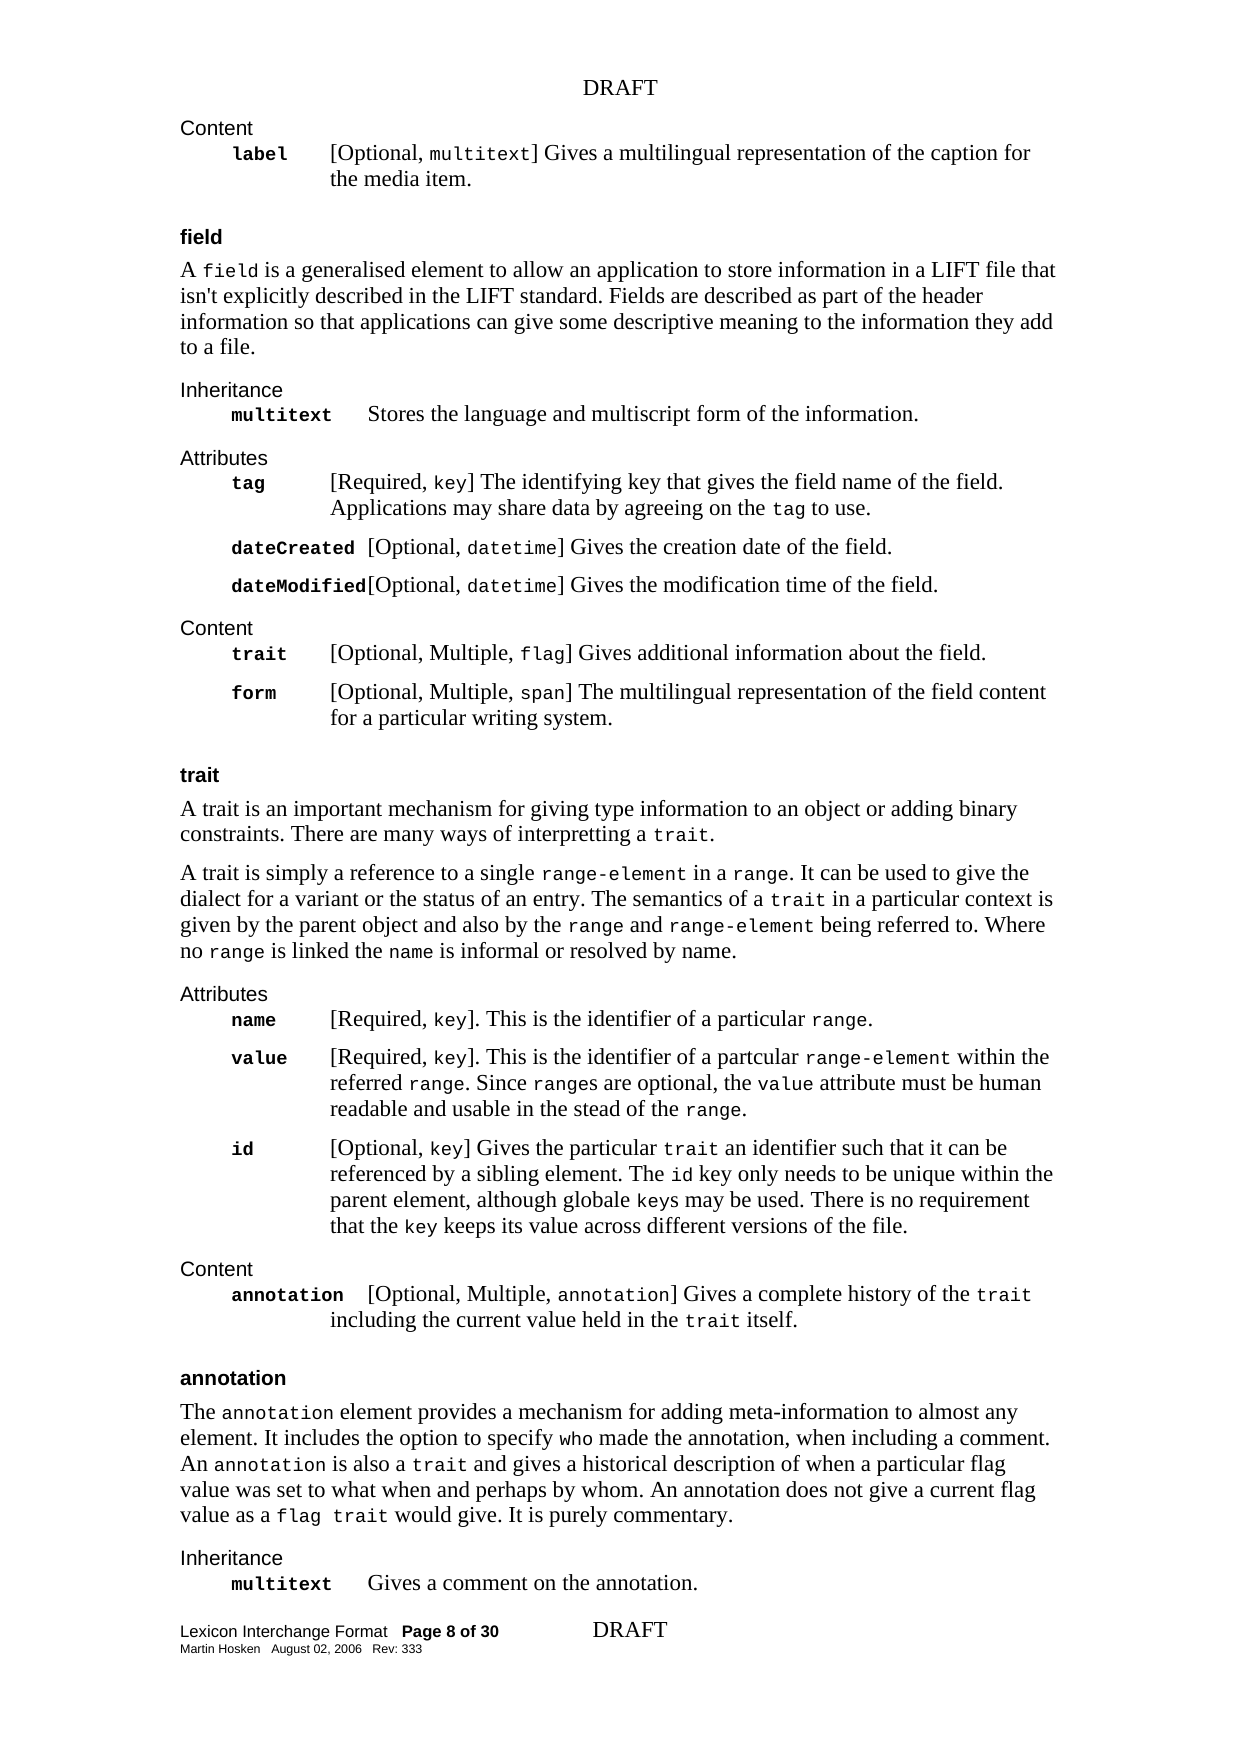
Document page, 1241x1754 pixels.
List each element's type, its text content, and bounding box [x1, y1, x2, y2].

text label [Optional, multitext] Gives a multilingual representation of the caption for the media item. [231, 140, 1061, 192]
text value [Required, key]. This is the identifier of a partcular range-element within the referred range. Since ranges are optional, the value attribute must be human readable and usable in the stead of the range. [231, 1044, 1061, 1122]
text multitext Gives a comment on the annotation. [231, 1570, 1061, 1596]
text trait [Optional, Multiple, flag] Gives additional information about the field. [231, 640, 1061, 666]
subtitle Attributes [180, 983, 1061, 1006]
text tag [Required, key] The identifying key that gives the field name of the field. Applications may share data by agreeing on the tag to use. [231, 469, 1061, 521]
subtitle Content [180, 1258, 1061, 1281]
text name [Required, key]. This is the identifier of a particular range. [231, 1006, 1061, 1032]
text multitext Stores the language and multiscript form of the information. [231, 401, 1061, 427]
text form [Optional, Multiple, span] The multilingual representation of the field content for a particular writing system. [231, 679, 1061, 730]
text dateCreated [Optional, datetime] Gives the creation date of the field. [231, 534, 1061, 560]
text The annotation element provides a mechanism for adding meta-information to almost any element. It includes the option to specify who made the annotation, when including a comment. An annotation is also a trait and gives a historical description of when a particular flag value was set to what when and perhaps by whom. An annotation does not give a current flag value as a flag trait would give. It is purely commentary. [180, 1399, 1061, 1528]
text A trait is an important mechanism for giving type information to an object or adding binary constraints. There are many ways of interpretting a trait. [180, 796, 1061, 847]
subtitle Inheritance [180, 378, 1061, 401]
subtitle trait [180, 764, 1061, 787]
text dateModified [Optional, datetime] Gives the modification time of the field. [231, 572, 1061, 598]
subtitle Content [180, 117, 1061, 140]
subtitle Attributes [180, 446, 1061, 469]
subtitle annotation [180, 1367, 1061, 1390]
subtitle Inheritance [180, 1547, 1061, 1570]
text A trait is simply a reference to a single range-element in a range. It can be used to give the dialect for a variant or the status of an entry. The semantics of a trait in a particular context is given by the parent object and also by the range and range-element being referred to. Where no range is linked the name is informal or resolved by name. [180, 860, 1061, 964]
subtitle field [180, 225, 1061, 248]
text id [Optional, key] Gives the particular trait an identifier such that it can be referenced by a sibling element. The id key only needs to be unique within the parent element, although globale keys may be used. There is no requirement that the key keeps its value across different versions of the file. [231, 1135, 1061, 1239]
text A field is a generalised element to allow an application to store information in a LIFT file that isn't explicitly described in the LIFT standard. Fields are described as part of the header information so that applications can give some descriptive meaning to the information they add to a file. [180, 257, 1061, 360]
text annotation [Optional, Multiple, annotation] Gives a complete history of the trait including the current value held in the trait itself. [231, 1281, 1061, 1333]
subtitle Content [180, 617, 1061, 640]
